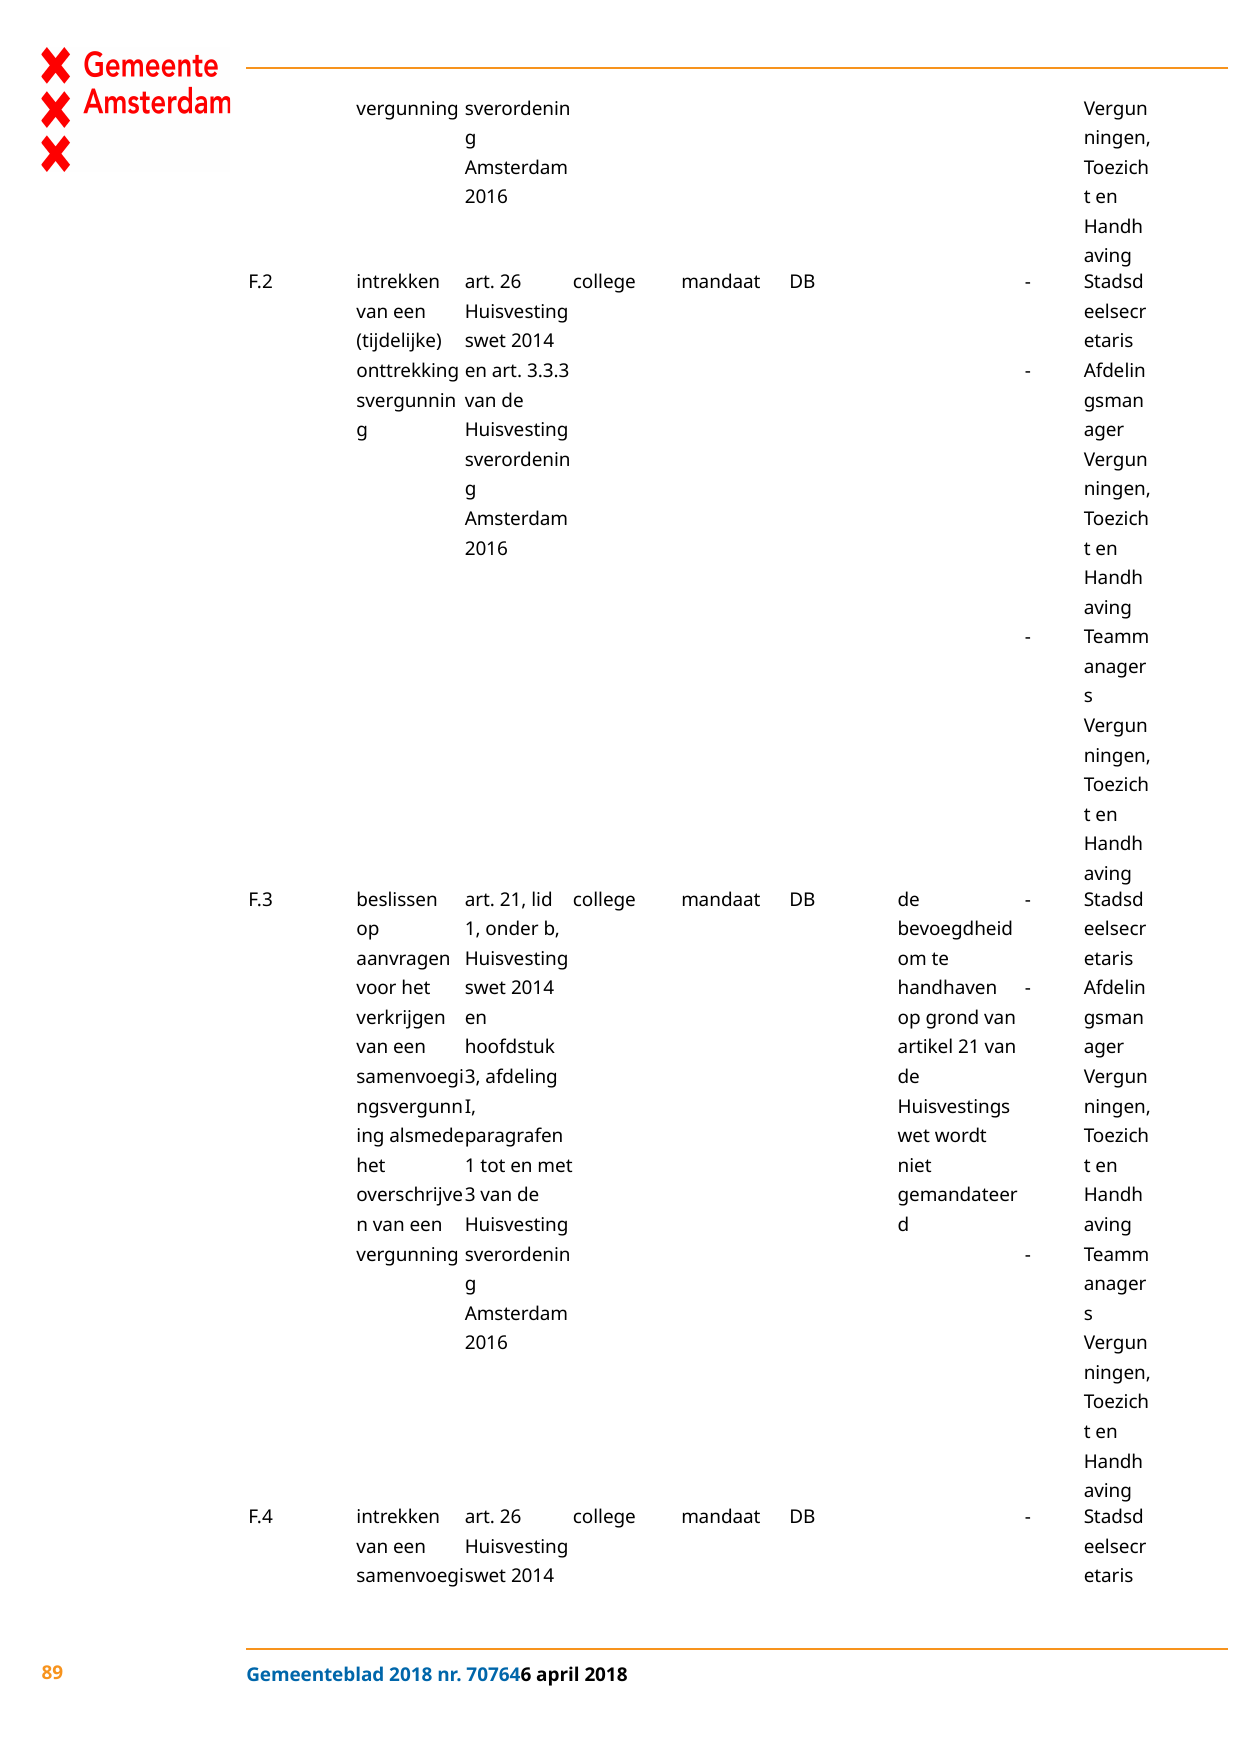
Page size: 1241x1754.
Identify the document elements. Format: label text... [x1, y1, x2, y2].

table_cell [573, 95, 681, 268]
table_cell college [573, 886, 681, 1503]
table_cell art. 21, lid 1, onder b, Huisvestingswet 2014 en hoofdstuk 3, afdeling I, paragrafen 1 tot en met 3 van de Huisvestingsverordening Amsterdam 2016 [465, 886, 573, 1503]
table_cell [248, 95, 356, 268]
table_cell [681, 95, 789, 268]
table_cell college [573, 269, 681, 886]
table_cell [898, 95, 1024, 268]
table_cell DB [789, 1503, 897, 1588]
table_cell Stadsdeelsecretaris [1025, 1503, 1152, 1588]
table_cell F.3 [248, 886, 356, 1503]
table_cell vergunning [356, 95, 464, 268]
table_cell intrekken van een samenvoegi [356, 1503, 464, 1588]
table_cell [898, 269, 1024, 886]
table_cell mandaat [681, 269, 789, 886]
table_cell DB [789, 269, 897, 886]
table_cell Stadsdeelsecretaris Afdelingsmanager Vergunningen, Toezicht en Handhaving Teammanagers Vergunningen, Toezicht en Handhaving [1025, 269, 1152, 886]
table_cell DB [789, 886, 897, 1503]
table_cell Stadsdeelsecretaris Afdelingsmanager Vergunningen, Toezicht en Handhaving Teammanagers Vergunningen, Toezicht en Handhaving [1025, 886, 1152, 1503]
table_cell beslissen op aanvragen voor het verkrijgen van een samenvoegingsvergunning alsmede het overschrijven van een vergunning [356, 886, 464, 1503]
table_cell de bevoegdheid om te handhaven op grond van artikel 21 van de Huisvestingswet wordt niet gemandateerd [898, 886, 1024, 1503]
table_cell art. 26 Huisvestingswet 2014 [465, 1503, 573, 1588]
table_cell sverordening Amsterdam 2016 [465, 95, 573, 268]
table_cell [789, 95, 897, 268]
table_cell [898, 1503, 1024, 1588]
table_cell intrekken van een (tijdelijke) onttrekkingsvergunning [356, 269, 464, 886]
table_cell art. 26 Huisvestingswet 2014 en art. 3.3.3 van de Huisvestingsverordening Amsterdam 2016 [465, 269, 573, 886]
table_cell mandaat [681, 1503, 789, 1588]
picture [41, 47, 231, 172]
table_cell college [573, 1503, 681, 1588]
table_cell mandaat [681, 886, 789, 1503]
table_cell Vergunningen, Toezicht en Handhaving [1025, 95, 1152, 268]
table_cell F.4 [248, 1503, 356, 1588]
table_cell F.2 [248, 269, 356, 886]
